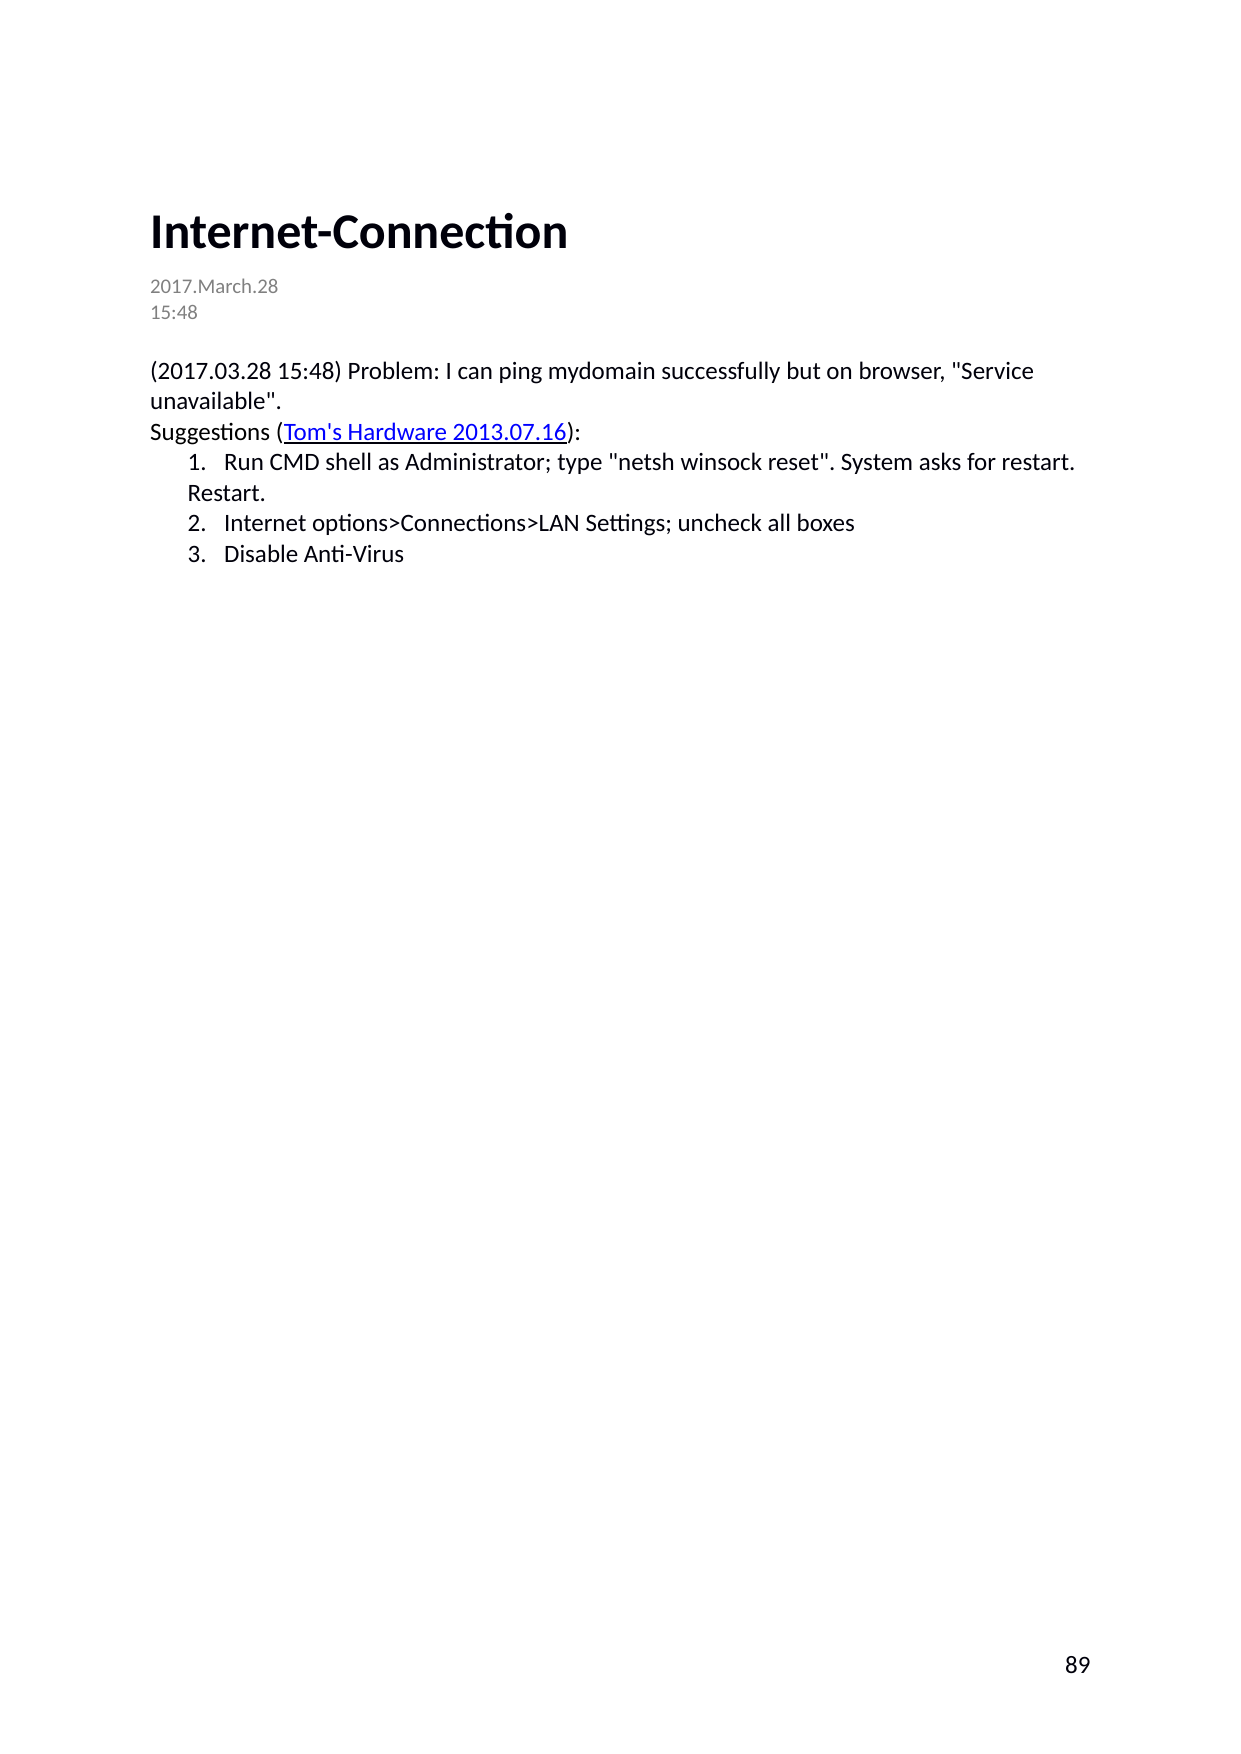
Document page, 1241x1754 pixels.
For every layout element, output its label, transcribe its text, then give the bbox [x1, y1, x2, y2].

text (2017.03.28 15:48) Problem: I can ping mydomain successfully but on browser, "Service unavailable". [150, 355, 1090, 416]
list Internet options>Connections>LAN Settings; uncheck all boxes [187, 507, 1090, 538]
list Disable Anti-Virus [187, 538, 1090, 568]
text 15:48 [150, 299, 1090, 324]
text Suggestions (Tom's Hardware 2013.07.16): [150, 416, 1090, 446]
subtitle Internet-Connection [150, 200, 1090, 261]
list Run CMD shell as Administrator; type "netsh winsock reset". System asks for restart. Restart. [187, 446, 1090, 507]
text 2017.March.28 [150, 273, 1090, 299]
